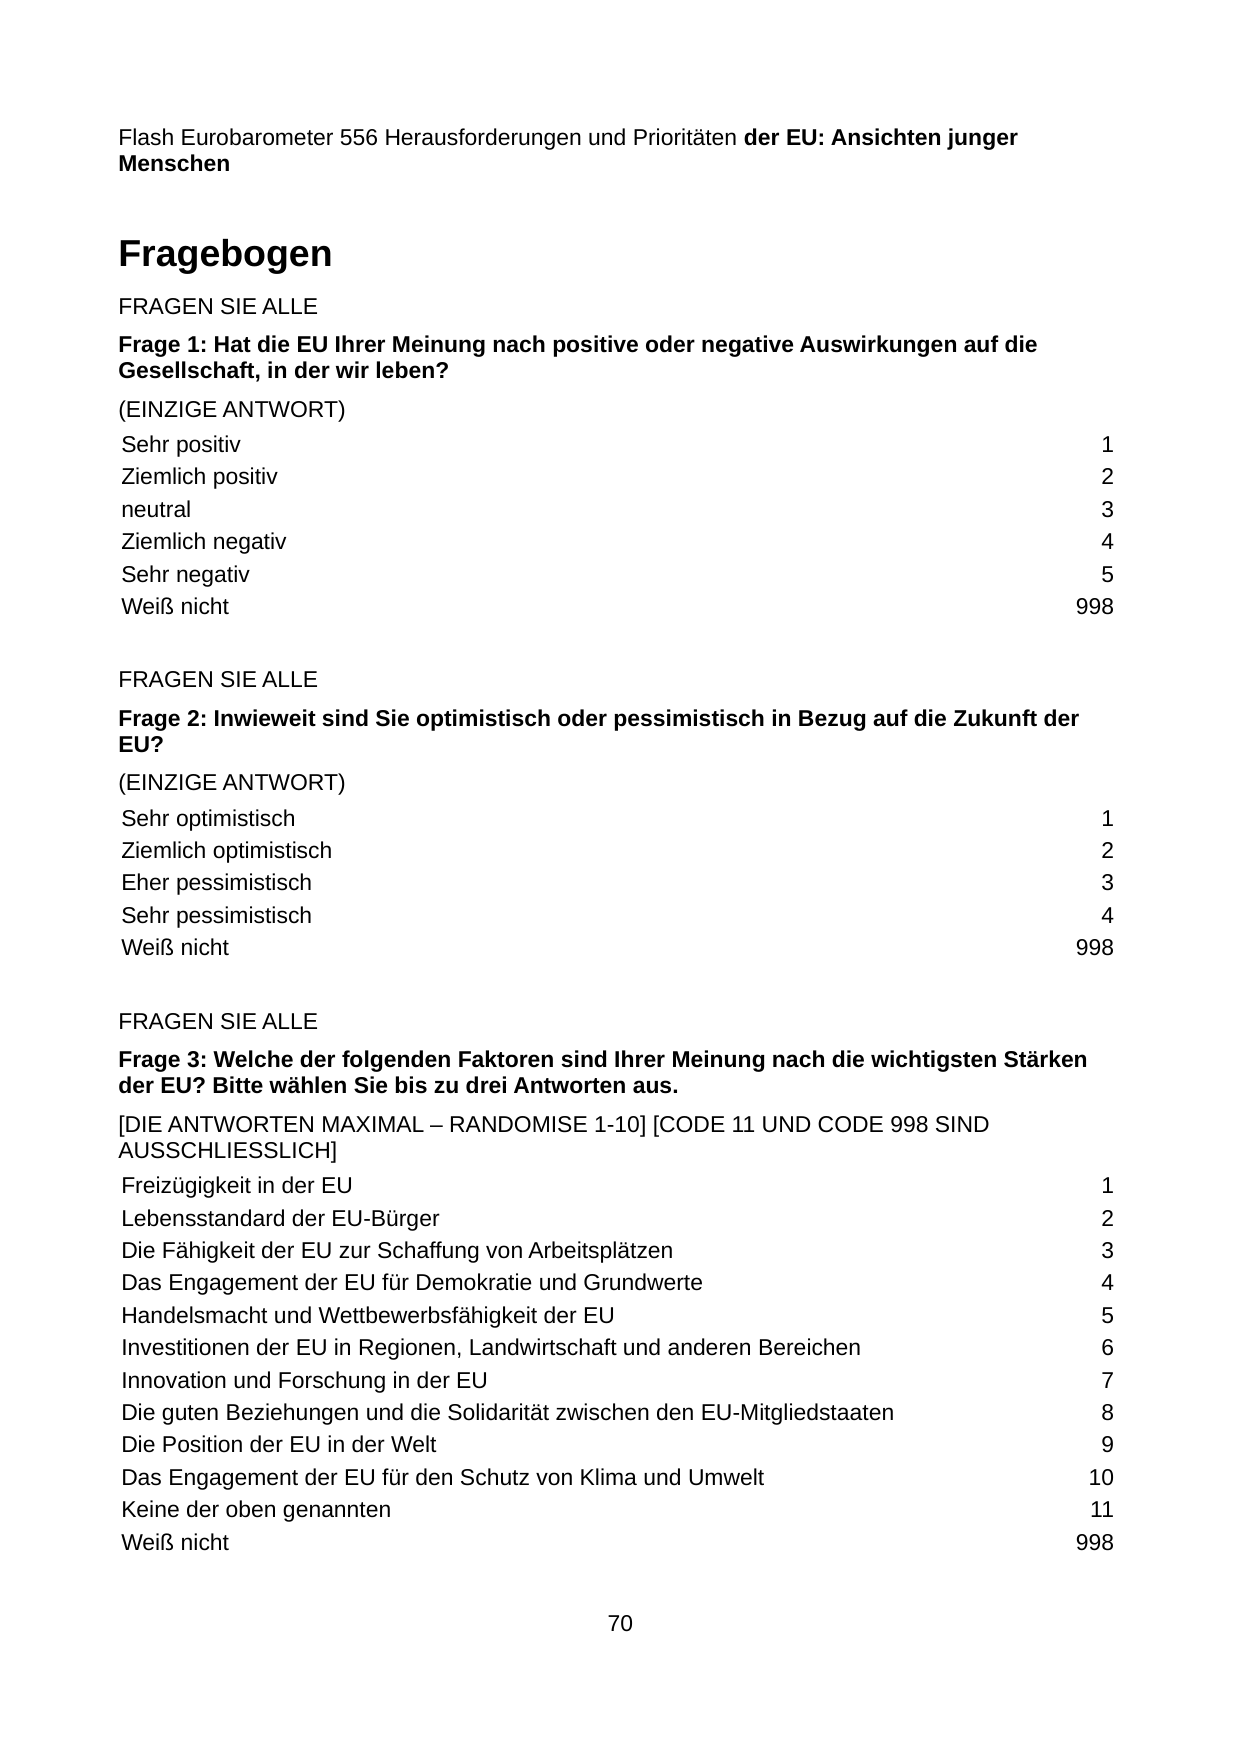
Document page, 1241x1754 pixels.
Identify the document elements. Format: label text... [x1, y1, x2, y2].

table_cell Die guten Beziehungen und die Solidarität zwischen den EU-Mitgliedstaaten [118, 1396, 1004, 1428]
table_cell Ziemlich positiv [118, 460, 1004, 493]
text (EINZIGE ANTWORT) [118, 769, 1122, 796]
table_cell Das Engagement der EU für Demokratie und Grundwerte [118, 1266, 1004, 1299]
table_cell Handelsmacht und Wettbewerbsfähigkeit der EU [118, 1299, 1004, 1331]
table_cell 11 [1004, 1493, 1117, 1526]
table_header 1 [1004, 428, 1117, 460]
table_cell Sehr pessimistisch [118, 899, 1004, 931]
table_cell 998 [1004, 590, 1117, 622]
table_cell 5 [1004, 1299, 1117, 1331]
table_cell 3 [1004, 866, 1117, 899]
table_cell 8 [1004, 1396, 1117, 1428]
subtitle Fragebogen [118, 231, 1122, 274]
table_cell 9 [1004, 1428, 1117, 1461]
table_cell Lebensstandard der EU-Bürger [118, 1202, 1004, 1234]
text Frage 2: Inwieweit sind Sie optimistisch oder pessimistisch in Bezug auf die Zukunft der EU? [118, 705, 1122, 757]
table_cell neutral [118, 493, 1004, 525]
text [DIE ANTWORTEN MAXIMAL – RANDOMISE 1-10] [CODE 11 UND CODE 998 SIND AUSSCHLIESSLICH] [118, 1111, 1122, 1163]
table_cell Weiß nicht [118, 1526, 1004, 1558]
table_cell Keine der oben genannten [118, 1493, 1004, 1526]
table_header 1 [1004, 802, 1117, 834]
text Frage 1: Hat die EU Ihrer Meinung nach positive oder negative Auswirkungen auf die Gesellschaft, in der wir leben? [118, 331, 1122, 384]
table_cell Innovation und Forschung in der EU [118, 1364, 1004, 1396]
table_cell 5 [1004, 558, 1117, 590]
table_header Sehr positiv [118, 428, 1004, 460]
table_cell 4 [1004, 525, 1117, 557]
table_cell Das Engagement der EU für den Schutz von Klima und Umwelt [118, 1461, 1004, 1493]
table_cell 4 [1004, 899, 1117, 931]
table_cell 3 [1004, 1234, 1117, 1266]
table_cell Ziemlich optimistisch [118, 834, 1004, 866]
table_cell Die Fähigkeit der EU zur Schaffung von Arbeitsplätzen [118, 1234, 1004, 1266]
table_cell Ziemlich negativ [118, 525, 1004, 557]
table_cell 2 [1004, 460, 1117, 493]
table_cell 2 [1004, 834, 1117, 866]
table_cell Eher pessimistisch [118, 866, 1004, 899]
table_cell 2 [1004, 1202, 1117, 1234]
table_cell 3 [1004, 493, 1117, 525]
table_cell 4 [1004, 1266, 1117, 1299]
table_cell Sehr negativ [118, 558, 1004, 590]
table_cell 10 [1004, 1461, 1117, 1493]
table_cell 7 [1004, 1364, 1117, 1396]
table_cell 998 [1004, 931, 1117, 963]
text FRAGEN SIE ALLE [118, 1008, 1122, 1034]
text (EINZIGE ANTWORT) [118, 396, 1122, 422]
table_header Sehr optimistisch [118, 802, 1004, 834]
table_cell 6 [1004, 1331, 1117, 1363]
table_cell Weiß nicht [118, 590, 1004, 622]
table_cell Weiß nicht [118, 931, 1004, 963]
table_cell 998 [1004, 1526, 1117, 1558]
table_header Freizügigkeit in der EU [118, 1169, 1004, 1202]
table_header 1 [1004, 1169, 1117, 1202]
text FRAGEN SIE ALLE [118, 293, 1122, 319]
table_cell Investitionen der EU in Regionen, Landwirtschaft und anderen Bereichen [118, 1331, 1004, 1363]
text Frage 3: Welche der folgenden Faktoren sind Ihrer Meinung nach die wichtigsten Stärken der EU? Bitte wählen Sie bis zu drei Antworten aus. [118, 1046, 1122, 1099]
table_cell Die Position der EU in der Welt [118, 1428, 1004, 1461]
text FRAGEN SIE ALLE [118, 666, 1122, 693]
